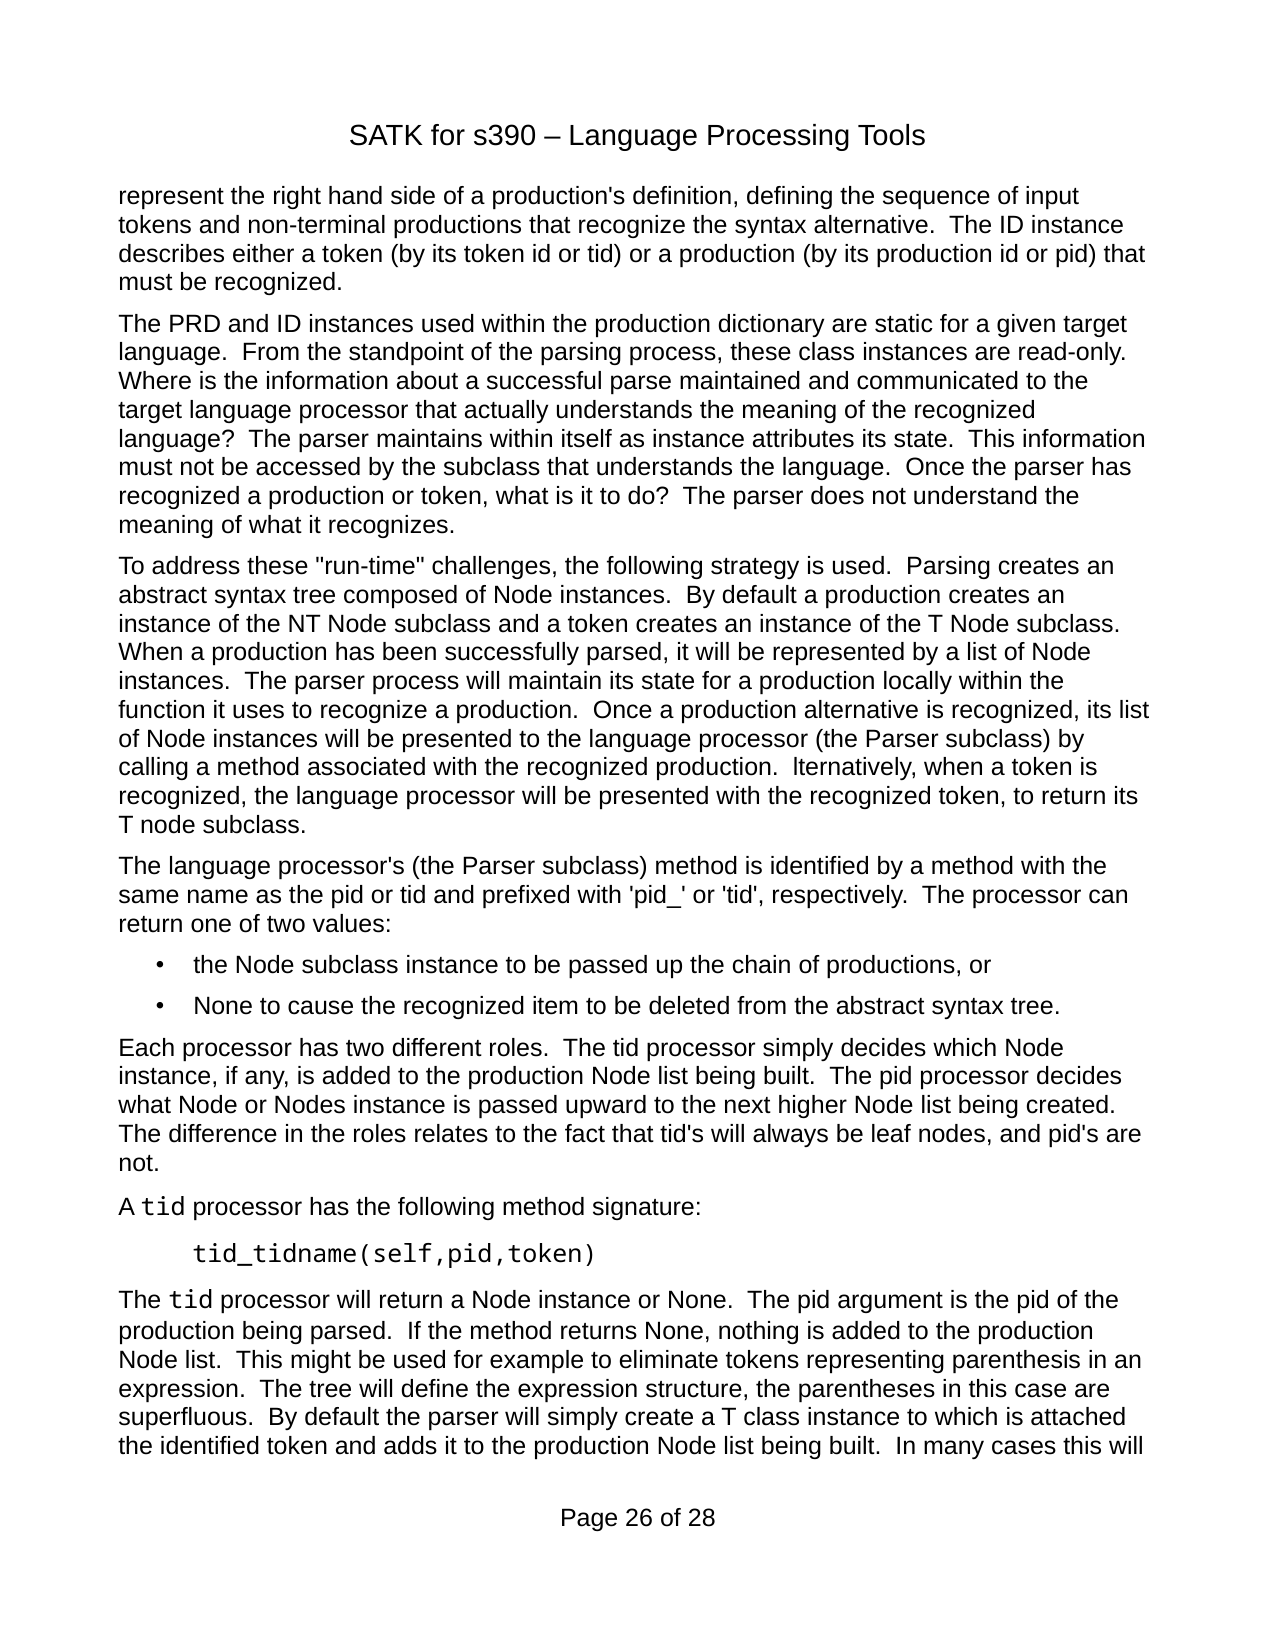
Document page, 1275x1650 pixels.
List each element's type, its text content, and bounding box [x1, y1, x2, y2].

text The PRD and ID instances used within the production dictionary are static for a given target language. From the standpoint of the parsing process, these class instances are read-only. Where is the information about a successful parse maintained and communicated to the target language processor that actually understands the meaning of the recognized language? The parser maintains within itself as instance attributes its state. This information must not be accessed by the subclass that understands the language. Once the parser has recognized a production or token, what is it to do? The parser does not understand the meaning of what it recognizes. [118, 309, 1157, 539]
text A tid processor has the following method signature: [118, 1189, 1157, 1223]
text The language processor's (the Parser subclass) method is identified by a method with the same name as the pid or tid and prefixed with 'pid_' or 'tid', respectively. The processor can return one of two values: [118, 851, 1157, 937]
list None to cause the recognized item to be deleted from the abstract syntax tree. [156, 991, 1157, 1020]
list the Node subclass instance to be passed up the chain of productions, or [156, 950, 1157, 979]
text Each processor has two different roles. The tid processor simply decides which Node instance, if any, is added to the production Node list being built. The pid processor decides what Node or Nodes instance is passed upward to the next higher Node list being created. The difference in the roles relates to the fact that tid's will always be leaf nodes, and pid's are not. [118, 1033, 1157, 1176]
text The tid processor will return a Node instance or None. The pid argument is the pid of the production being parsed. If the method returns None, nothing is added to the production Node list. This might be used for example to eliminate tokens representing parenthesis in an expression. The tree will define the expression structure, the parentheses in this case are superfluous. By default the parser will simply create a T class instance to which is attached the identified token and adds it to the production Node list being built. In many cases this will [118, 1282, 1157, 1460]
text To address these "run-time" challenges, the following strategy is used. Parsing creates an abstract syntax tree composed of Node instances. By default a production creates an instance of the NT Node subclass and a token creates an instance of the T Node subclass. When a production has been successfully parsed, it will be represented by a list of Node instances. The parser process will maintain its state for a production locally within the function it uses to recognize a production. Once a production alternative is recognized, its list of Node instances will be presented to the language processor (the Parser subclass) by calling a method associated with the recognized production. lternatively, when a token is recognized, the language processor will be presented with the recognized token, to return its T node subclass. [118, 551, 1157, 839]
text represent the right hand side of a production's definition, defining the sequence of input tokens and non-terminal productions that recognize the syntax alternative. The ID instance describes either a token (by its token id or tid) or a production (by its production id or pid) that must be recognized. [118, 181, 1157, 296]
text tid_tidname(self,pid,token) [192, 1235, 1157, 1269]
